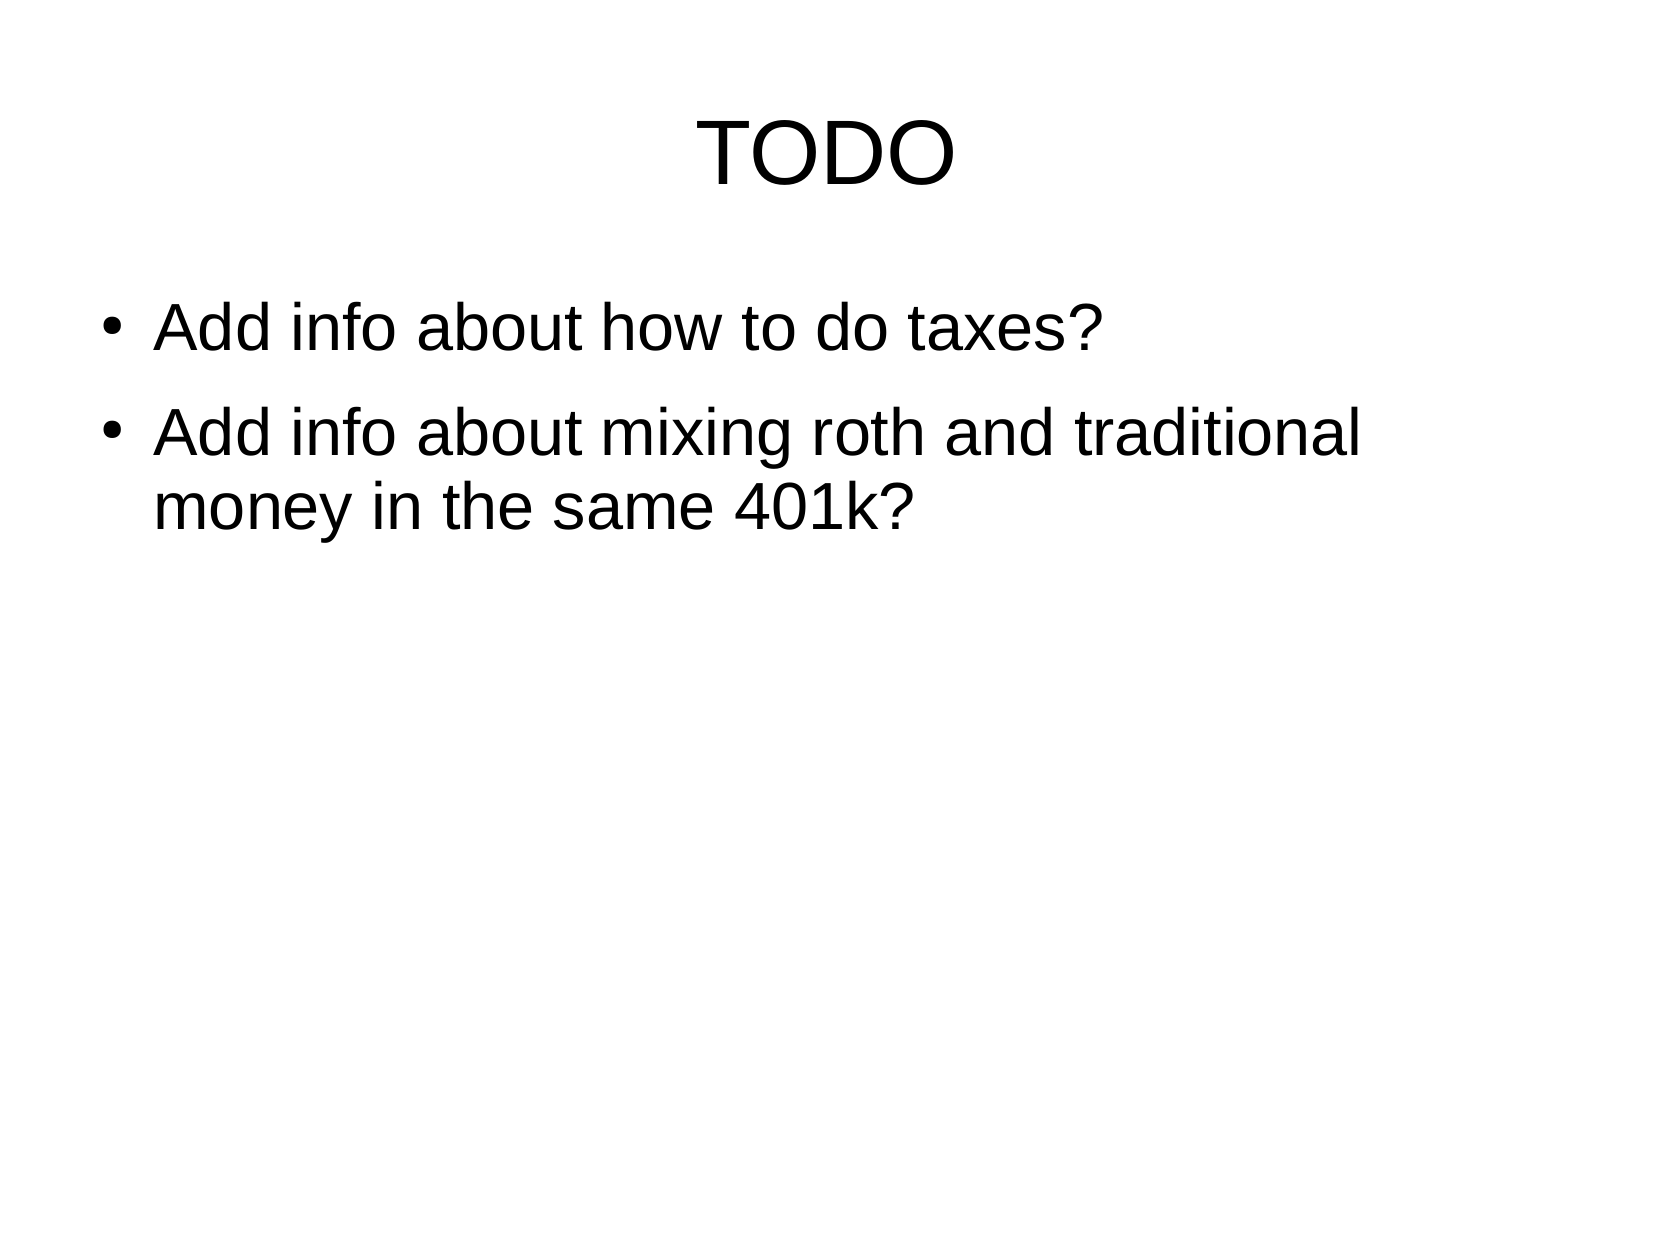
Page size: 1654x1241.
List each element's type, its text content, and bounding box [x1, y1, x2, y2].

title TODO [82, 49, 1571, 257]
list Add info about how to do taxes? Add info about mixing roth and traditional money in the same 401k? [82, 290, 1571, 1010]
